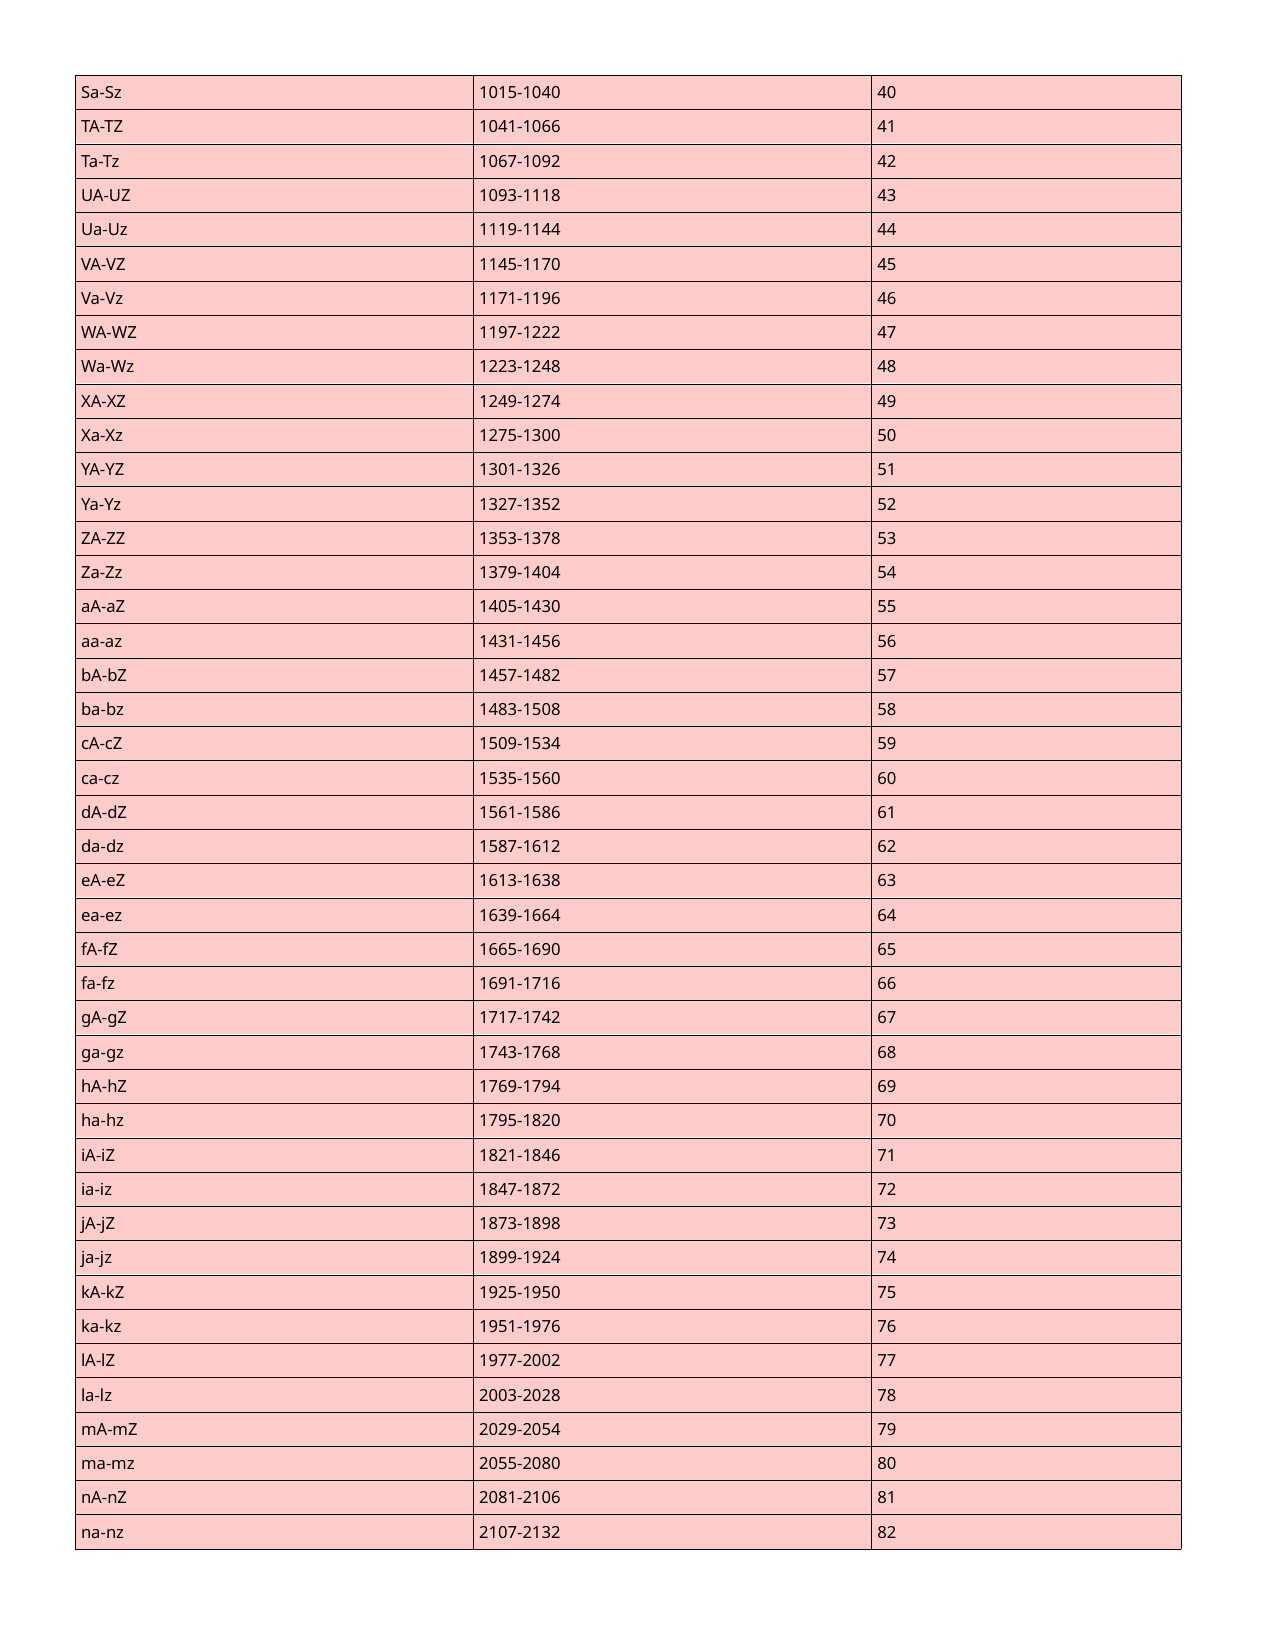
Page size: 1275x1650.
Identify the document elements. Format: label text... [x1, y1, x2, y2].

table_cell 58 [872, 693, 1181, 726]
table_cell ka-kz [76, 1310, 473, 1343]
table_cell fA-fZ [76, 933, 473, 966]
table_cell 1769-1794 [474, 1070, 871, 1103]
table_cell 79 [872, 1413, 1181, 1446]
table_cell nA-nZ [76, 1481, 473, 1514]
table_cell 59 [872, 727, 1181, 760]
table_cell jA-jZ [76, 1207, 473, 1240]
table_cell 41 [872, 110, 1181, 143]
table_cell 45 [872, 247, 1181, 281]
table_cell 48 [872, 350, 1181, 383]
table_cell 1639-1664 [474, 899, 871, 932]
table_cell 52 [872, 487, 1181, 521]
table_cell 63 [872, 864, 1181, 897]
table_cell 1717-1742 [474, 1001, 871, 1034]
table_cell 1249-1274 [474, 385, 871, 418]
table_cell Ya-Yz [76, 487, 473, 521]
table_cell 2107-2132 [474, 1515, 871, 1549]
table_cell ea-ez [76, 899, 473, 932]
table_cell kA-kZ [76, 1276, 473, 1309]
table_cell 60 [872, 761, 1181, 795]
table_cell 1847-1872 [474, 1173, 871, 1206]
table_cell Ta-Tz [76, 145, 473, 178]
table_cell 1301-1326 [474, 453, 871, 486]
table_cell mA-mZ [76, 1413, 473, 1446]
table_cell 1119-1144 [474, 213, 871, 246]
table_cell 1275-1300 [474, 419, 871, 452]
table_cell ca-cz [76, 761, 473, 795]
table_cell 1353-1378 [474, 522, 871, 555]
table_cell 1015-1040 [474, 76, 871, 109]
table_cell 73 [872, 1207, 1181, 1240]
table_cell 2003-2028 [474, 1378, 871, 1412]
table_cell 1977-2002 [474, 1344, 871, 1377]
table_cell 50 [872, 419, 1181, 452]
table_cell 1925-1950 [474, 1276, 871, 1309]
table_cell gA-gZ [76, 1001, 473, 1034]
table_cell 1665-1690 [474, 933, 871, 966]
table_cell lA-lZ [76, 1344, 473, 1377]
table_cell 1899-1924 [474, 1241, 871, 1274]
table_cell 67 [872, 1001, 1181, 1034]
table_cell 1873-1898 [474, 1207, 871, 1240]
table_cell 66 [872, 967, 1181, 1000]
table_cell Xa-Xz [76, 419, 473, 452]
table_cell 1171-1196 [474, 282, 871, 315]
table_cell 71 [872, 1139, 1181, 1172]
table_cell 2081-2106 [474, 1481, 871, 1514]
table_cell XA-XZ [76, 385, 473, 418]
table_cell la-lz [76, 1378, 473, 1412]
table_cell 1457-1482 [474, 659, 871, 692]
table_cell 2055-2080 [474, 1447, 871, 1480]
table_cell 1145-1170 [474, 247, 871, 281]
table_cell 61 [872, 796, 1181, 829]
table_cell 1327-1352 [474, 487, 871, 521]
table_cell ha-hz [76, 1104, 473, 1137]
table_cell YA-YZ [76, 453, 473, 486]
table_cell dA-dZ [76, 796, 473, 829]
table_cell 1379-1404 [474, 556, 871, 589]
table_cell 1613-1638 [474, 864, 871, 897]
table_cell 81 [872, 1481, 1181, 1514]
table_cell fa-fz [76, 967, 473, 1000]
table_cell 80 [872, 1447, 1181, 1480]
table_cell 72 [872, 1173, 1181, 1206]
table_cell 1223-1248 [474, 350, 871, 383]
table_cell 74 [872, 1241, 1181, 1274]
table_cell 1067-1092 [474, 145, 871, 178]
table_cell WA-WZ [76, 316, 473, 349]
table_cell aA-aZ [76, 590, 473, 623]
table_cell 1691-1716 [474, 967, 871, 1000]
table_cell 1431-1456 [474, 624, 871, 658]
table_cell 43 [872, 179, 1181, 212]
table_cell 54 [872, 556, 1181, 589]
table_cell 1561-1586 [474, 796, 871, 829]
table_cell 40 [872, 76, 1181, 109]
table_cell 1483-1508 [474, 693, 871, 726]
table_cell 47 [872, 316, 1181, 349]
table_cell eA-eZ [76, 864, 473, 897]
table_cell 1743-1768 [474, 1036, 871, 1069]
table_cell 76 [872, 1310, 1181, 1343]
table_cell 69 [872, 1070, 1181, 1103]
table_cell 55 [872, 590, 1181, 623]
table_cell ba-bz [76, 693, 473, 726]
table_cell cA-cZ [76, 727, 473, 760]
table_cell ZA-ZZ [76, 522, 473, 555]
table_cell 53 [872, 522, 1181, 555]
table_cell 64 [872, 899, 1181, 932]
table_cell 1405-1430 [474, 590, 871, 623]
table_cell ia-iz [76, 1173, 473, 1206]
table_cell 46 [872, 282, 1181, 315]
table_cell 1535-1560 [474, 761, 871, 795]
table_cell 1041-1066 [474, 110, 871, 143]
table_cell 1795-1820 [474, 1104, 871, 1137]
table_cell 49 [872, 385, 1181, 418]
table_cell 1509-1534 [474, 727, 871, 760]
table_cell aa-az [76, 624, 473, 658]
table_cell 1951-1976 [474, 1310, 871, 1343]
table_cell da-dz [76, 830, 473, 863]
table_cell na-nz [76, 1515, 473, 1549]
table_cell 51 [872, 453, 1181, 486]
table_cell TA-TZ [76, 110, 473, 143]
table_cell 77 [872, 1344, 1181, 1377]
table_cell UA-UZ [76, 179, 473, 212]
table_cell Za-Zz [76, 556, 473, 589]
table_cell 70 [872, 1104, 1181, 1137]
table_cell Sa-Sz [76, 76, 473, 109]
table_cell bA-bZ [76, 659, 473, 692]
table_cell 82 [872, 1515, 1181, 1549]
table_cell 1093-1118 [474, 179, 871, 212]
table_cell 1587-1612 [474, 830, 871, 863]
table_cell Ua-Uz [76, 213, 473, 246]
table_cell 78 [872, 1378, 1181, 1412]
table_cell 42 [872, 145, 1181, 178]
table_cell VA-VZ [76, 247, 473, 281]
table_cell 1197-1222 [474, 316, 871, 349]
table_cell 65 [872, 933, 1181, 966]
table_cell 62 [872, 830, 1181, 863]
table_cell 75 [872, 1276, 1181, 1309]
table_cell ga-gz [76, 1036, 473, 1069]
table_cell ma-mz [76, 1447, 473, 1480]
table_cell hA-hZ [76, 1070, 473, 1103]
table_cell 44 [872, 213, 1181, 246]
table_cell iA-iZ [76, 1139, 473, 1172]
table_cell Va-Vz [76, 282, 473, 315]
table_cell Wa-Wz [76, 350, 473, 383]
table_cell ja-jz [76, 1241, 473, 1274]
table_cell 2029-2054 [474, 1413, 871, 1446]
table_cell 57 [872, 659, 1181, 692]
table_cell 56 [872, 624, 1181, 658]
table_cell 68 [872, 1036, 1181, 1069]
table_cell 1821-1846 [474, 1139, 871, 1172]
